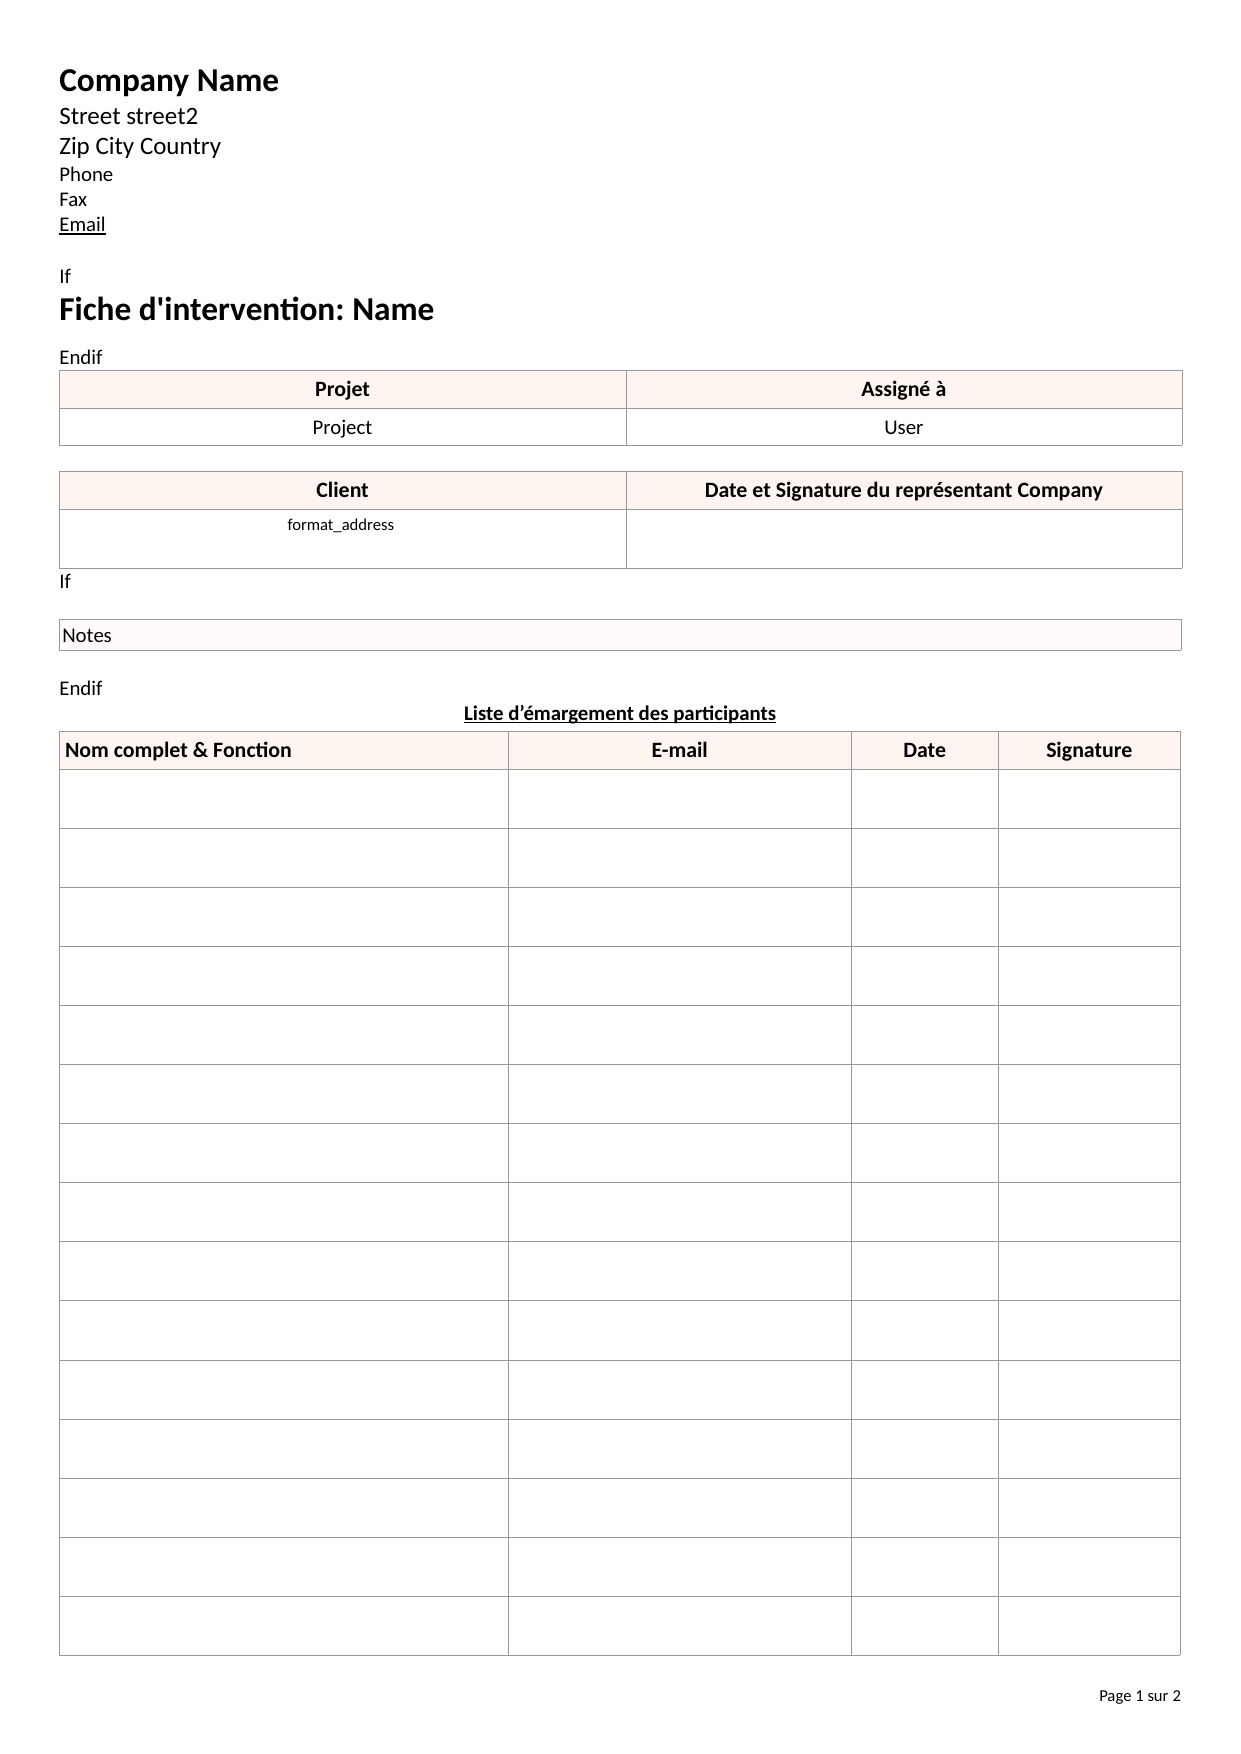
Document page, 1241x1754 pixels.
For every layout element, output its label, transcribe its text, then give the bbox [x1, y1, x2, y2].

table_cell Project [60, 409, 626, 445]
text Notes [60, 620, 1181, 650]
table_cell [999, 1065, 1180, 1123]
table_cell [509, 1006, 851, 1064]
table_cell [852, 1301, 998, 1359]
table_cell [852, 829, 998, 887]
table_cell [999, 888, 1180, 946]
table_header E-mail [509, 732, 851, 769]
text Fiche d'intervention: Name [59, 288, 1181, 329]
table_cell [852, 1538, 998, 1596]
table_cell [509, 1361, 851, 1418]
table_cell [509, 1597, 851, 1655]
table_cell [60, 1065, 508, 1123]
table_cell [60, 1361, 508, 1418]
table_cell [852, 1242, 998, 1300]
table_cell [852, 888, 998, 946]
table_cell [509, 1538, 851, 1596]
table_cell [60, 1538, 508, 1596]
table_cell [60, 1242, 508, 1300]
table_cell [509, 1301, 851, 1359]
table_cell [60, 1597, 508, 1655]
table_cell [852, 1124, 998, 1182]
table_cell [852, 1479, 998, 1537]
table_cell User [627, 409, 1182, 445]
table_cell [60, 1183, 508, 1241]
table_header Company Name Street street2 Zip City Country Phone Fax Email [59, 59, 608, 248]
table_header Projet [60, 371, 626, 408]
table_cell [509, 1065, 851, 1123]
text If [59, 263, 1181, 288]
table_cell [852, 1597, 998, 1655]
table_cell [60, 829, 508, 887]
text Liste d’émargement des participants [59, 700, 1181, 726]
table_cell [627, 510, 1182, 568]
table_cell [999, 1183, 1180, 1241]
table_cell [999, 1479, 1180, 1537]
table_cell [852, 1361, 998, 1418]
table_cell [852, 770, 998, 828]
table_header Client [60, 472, 626, 509]
table_cell [999, 1006, 1180, 1064]
table_cell [999, 1538, 1180, 1596]
table_cell [60, 947, 508, 1005]
table_cell [999, 1242, 1180, 1300]
table_header Nom complet & Fonction [60, 732, 508, 769]
table_cell [999, 1420, 1180, 1478]
table_cell [509, 770, 851, 828]
table_cell [60, 1301, 508, 1359]
table_cell [509, 829, 851, 887]
table_header [608, 59, 1181, 248]
table_cell [60, 1479, 508, 1537]
table_cell [999, 1597, 1180, 1655]
table_cell [999, 829, 1180, 887]
text Endif [59, 344, 1181, 370]
table_cell [509, 1479, 851, 1537]
table_cell [509, 1242, 851, 1300]
table_cell [852, 1183, 998, 1241]
table_cell [852, 1065, 998, 1123]
table_cell [60, 1006, 508, 1064]
table_cell [999, 1301, 1180, 1359]
table_cell [999, 947, 1180, 1005]
table_cell [509, 1124, 851, 1182]
table_cell [999, 770, 1180, 828]
table_cell [509, 947, 851, 1005]
table_cell [60, 770, 508, 828]
text If [59, 569, 1181, 593]
table_header Date [852, 732, 998, 769]
table_cell [60, 888, 508, 946]
table_cell format_address [60, 510, 626, 568]
table_cell [60, 1124, 508, 1182]
table_cell [999, 1361, 1180, 1418]
table_header Date et Signature du représentant Company [627, 472, 1182, 509]
table_header Signature [999, 732, 1180, 769]
table_header Assigné à [627, 371, 1182, 408]
table_cell [509, 888, 851, 946]
table_cell [852, 1006, 998, 1064]
table_cell [509, 1183, 851, 1241]
table_cell [60, 1420, 508, 1478]
table_cell [509, 1420, 851, 1478]
table_cell [852, 1420, 998, 1478]
table_cell [852, 947, 998, 1005]
text Endif [59, 675, 1181, 700]
table_cell [999, 1124, 1180, 1182]
